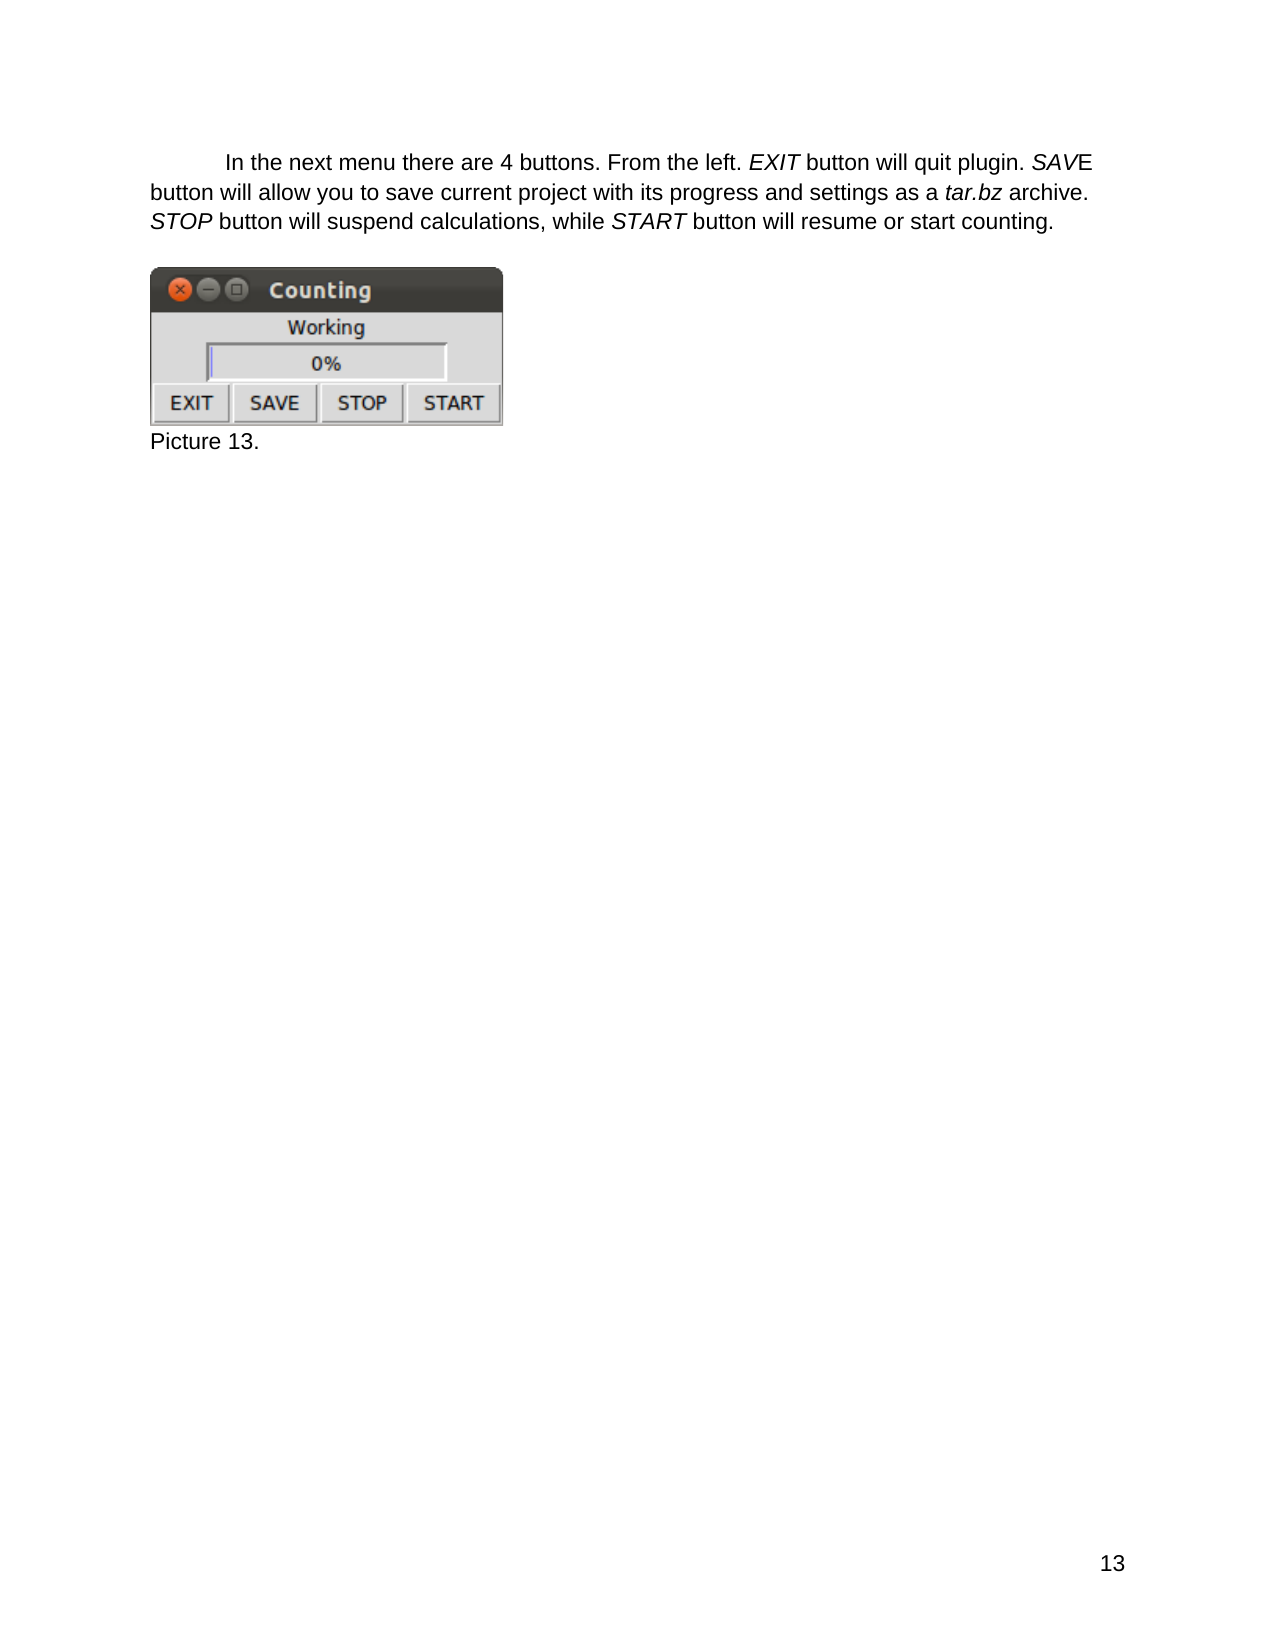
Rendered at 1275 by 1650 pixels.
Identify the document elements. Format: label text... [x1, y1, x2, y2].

text Picture 13. [150, 429, 1125, 455]
picture [150, 267, 504, 426]
text In the next menu there are 4 buttons. From the left. EXIT button will quit plugin. SAVE button will allow you to save current project with its progress and settings as a tar.bz archive. STOP button will suspend calculations, while START button will resume or start counting. [150, 150, 1125, 234]
